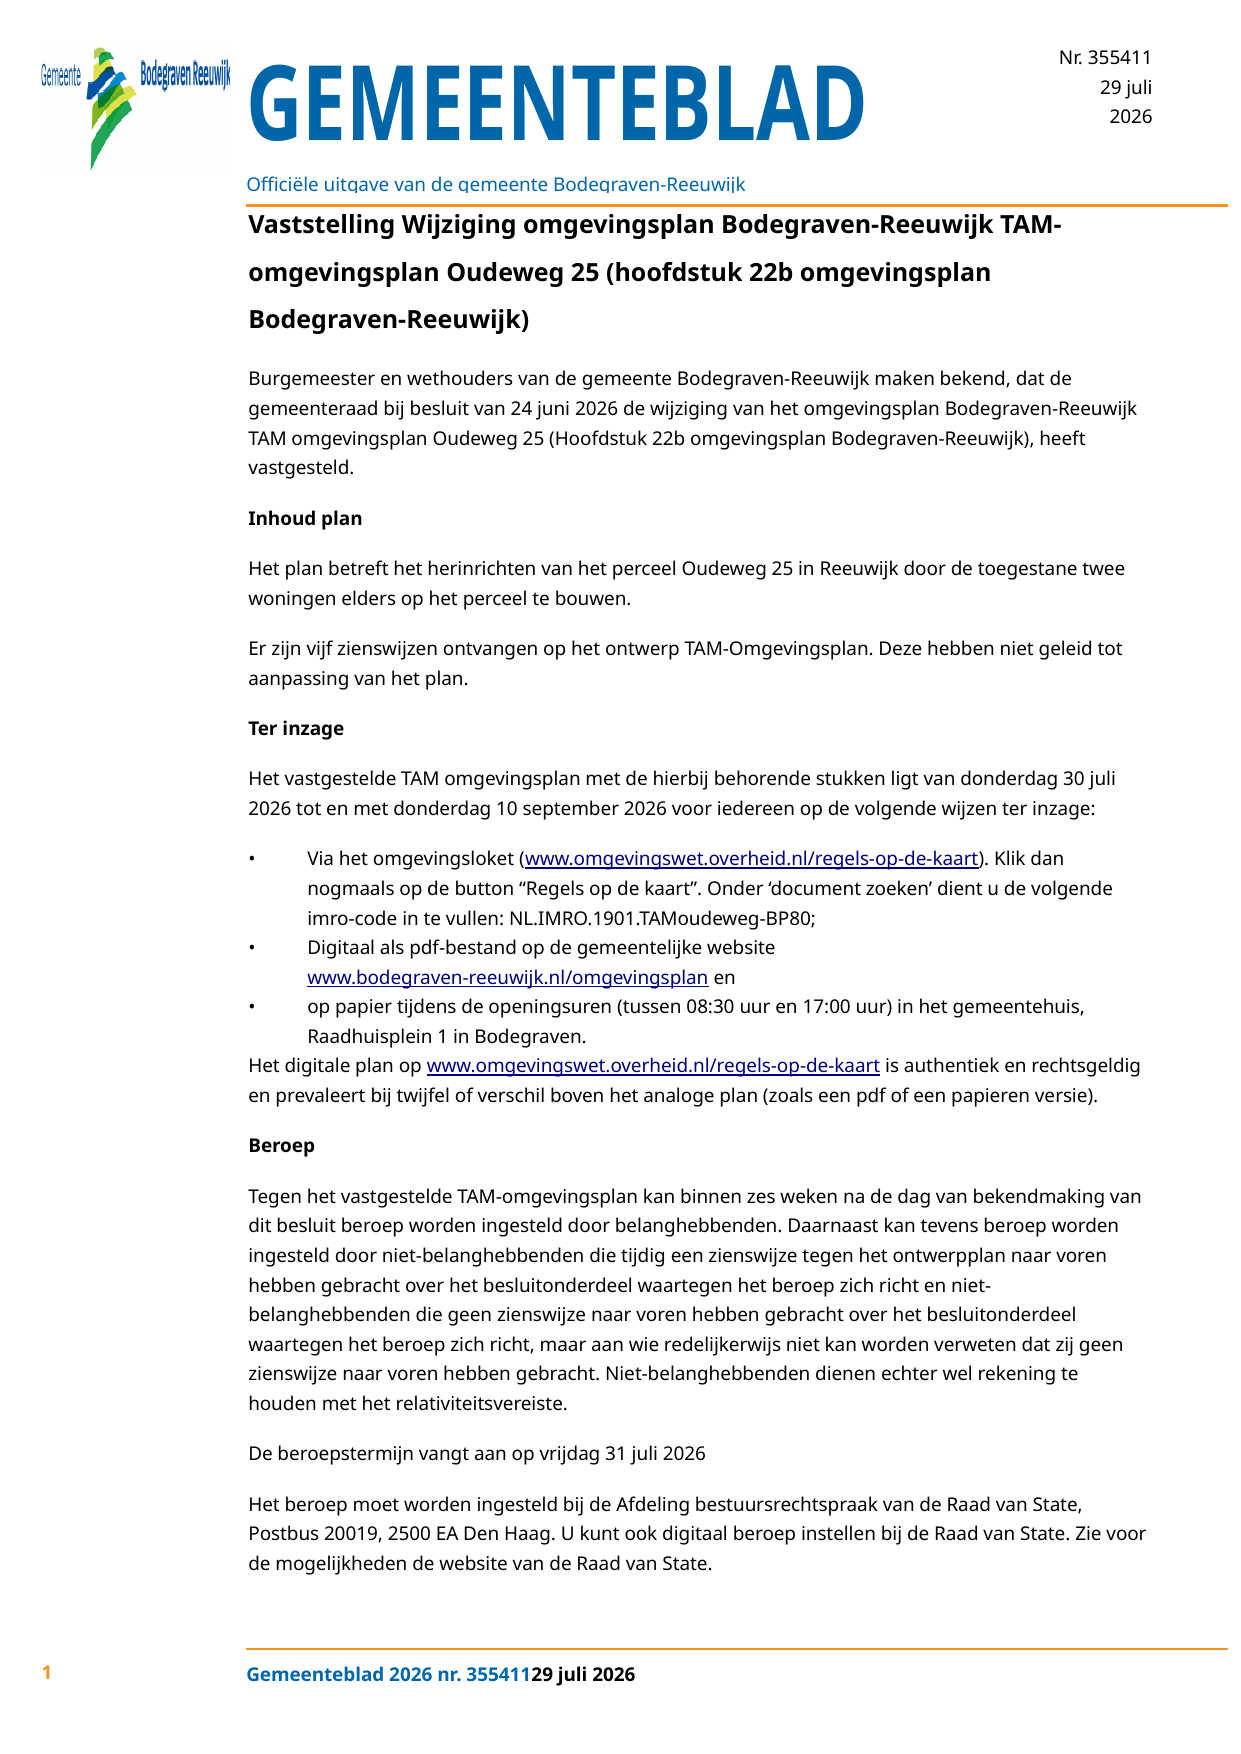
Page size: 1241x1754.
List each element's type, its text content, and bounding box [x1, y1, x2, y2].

text Ter inzage [248, 715, 1152, 741]
text Vaststelling Wijziging omgevingsplan Bodegraven-Reeuwijk TAM-omgevingsplan Oudeweg 25 (hoofdstuk 22b omgevingsplan Bodegraven-Reeuwijk) [248, 207, 1152, 336]
text Beroep [248, 1133, 1152, 1158]
text Het vastgestelde TAM omgevingsplan met de hierbij behorende stukken ligt van donderdag 30 juli 2026 tot en met donderdag 10 september 2026 voor iedereen op de volgende wijzen ter inzage: [248, 766, 1152, 821]
list op papier tijdens de openingsuren (tussen 08:30 uur en 17:00 uur) in het gemeentehuis, Raadhuisplein 1 in Bodegraven. [248, 993, 1152, 1049]
picture [41, 47, 231, 172]
text Het beroep moet worden ingesteld bij de Afdeling bestuursrechtspraak van de Raad van State, Postbus 20019, 2500 EA Den Haag. U kunt ook digitaal beroep instellen bij de Raad van State. Zie voor de mogelijkheden de website van de Raad van State. [248, 1491, 1152, 1576]
text Het digitale plan op www.omgevingswet.overheid.nl/regels-op-de-kaart is authentiek en rechtsgeldig en prevaleert bij twijfel of verschil boven het analoge plan (zoals een pdf of een papieren versie). [248, 1053, 1152, 1108]
text De beroepstermijn vangt aan op vrijdag 31 juli 2026 [248, 1441, 1152, 1466]
text Burgemeester en wethouders van de gemeente Bodegraven-Reeuwijk maken bekend, dat de gemeenteraad bij besluit van 24 juni 2026 de wijziging van het omgevingsplan Bodegraven-Reeuwijk TAM omgevingsplan Oudeweg 25 (Hoofdstuk 22b omgevingsplan Bodegraven-Reeuwijk), heeft vastgesteld. [248, 366, 1152, 480]
list Via het omgevingsloket (www.omgevingswet.overheid.nl/regels-op-de-kaart). Klik dan nogmaals op de button “Regels op de kaart”. Onder ‘document zoeken’ dient u de volgende imro-code in te vullen: NL.IMRO.1901.TAMoudeweg-BP80; [248, 846, 1152, 930]
text Inhoud plan [248, 505, 1152, 530]
list Digitaal als pdf-bestand op de gemeentelijke website www.bodegraven-reeuwijk.nl/omgevingsplan en [248, 934, 1152, 989]
text Er zijn vijf zienswijzen ontvangen op het ontwerp TAM-Omgevingsplan. Deze hebben niet geleid tot aanpassing van het plan. [248, 635, 1152, 690]
text Tegen het vastgestelde TAM‑omgevingsplan kan binnen zes weken na de dag van bekendmaking van dit besluit beroep worden ingesteld door belanghebbenden. Daarnaast kan tevens beroep worden ingesteld door niet-belanghebbenden die tijdig een zienswijze tegen het ontwerpplan naar voren hebben gebracht over het besluitonderdeel waartegen het beroep zich richt en niet-belanghebbenden die geen zienswijze naar voren hebben gebracht over het besluitonderdeel waartegen het beroep zich richt, maar aan wie redelijkerwijs niet kan worden verweten dat zij geen zienswijze naar voren hebben gebracht. Niet-belanghebbenden dienen echter wel rekening te houden met het relativiteitsvereiste. [248, 1183, 1152, 1416]
text Het plan betreft het herinrichten van het perceel Oudeweg 25 in Reeuwijk door de toegestane twee woningen elders op het perceel te bouwen. [248, 555, 1152, 610]
